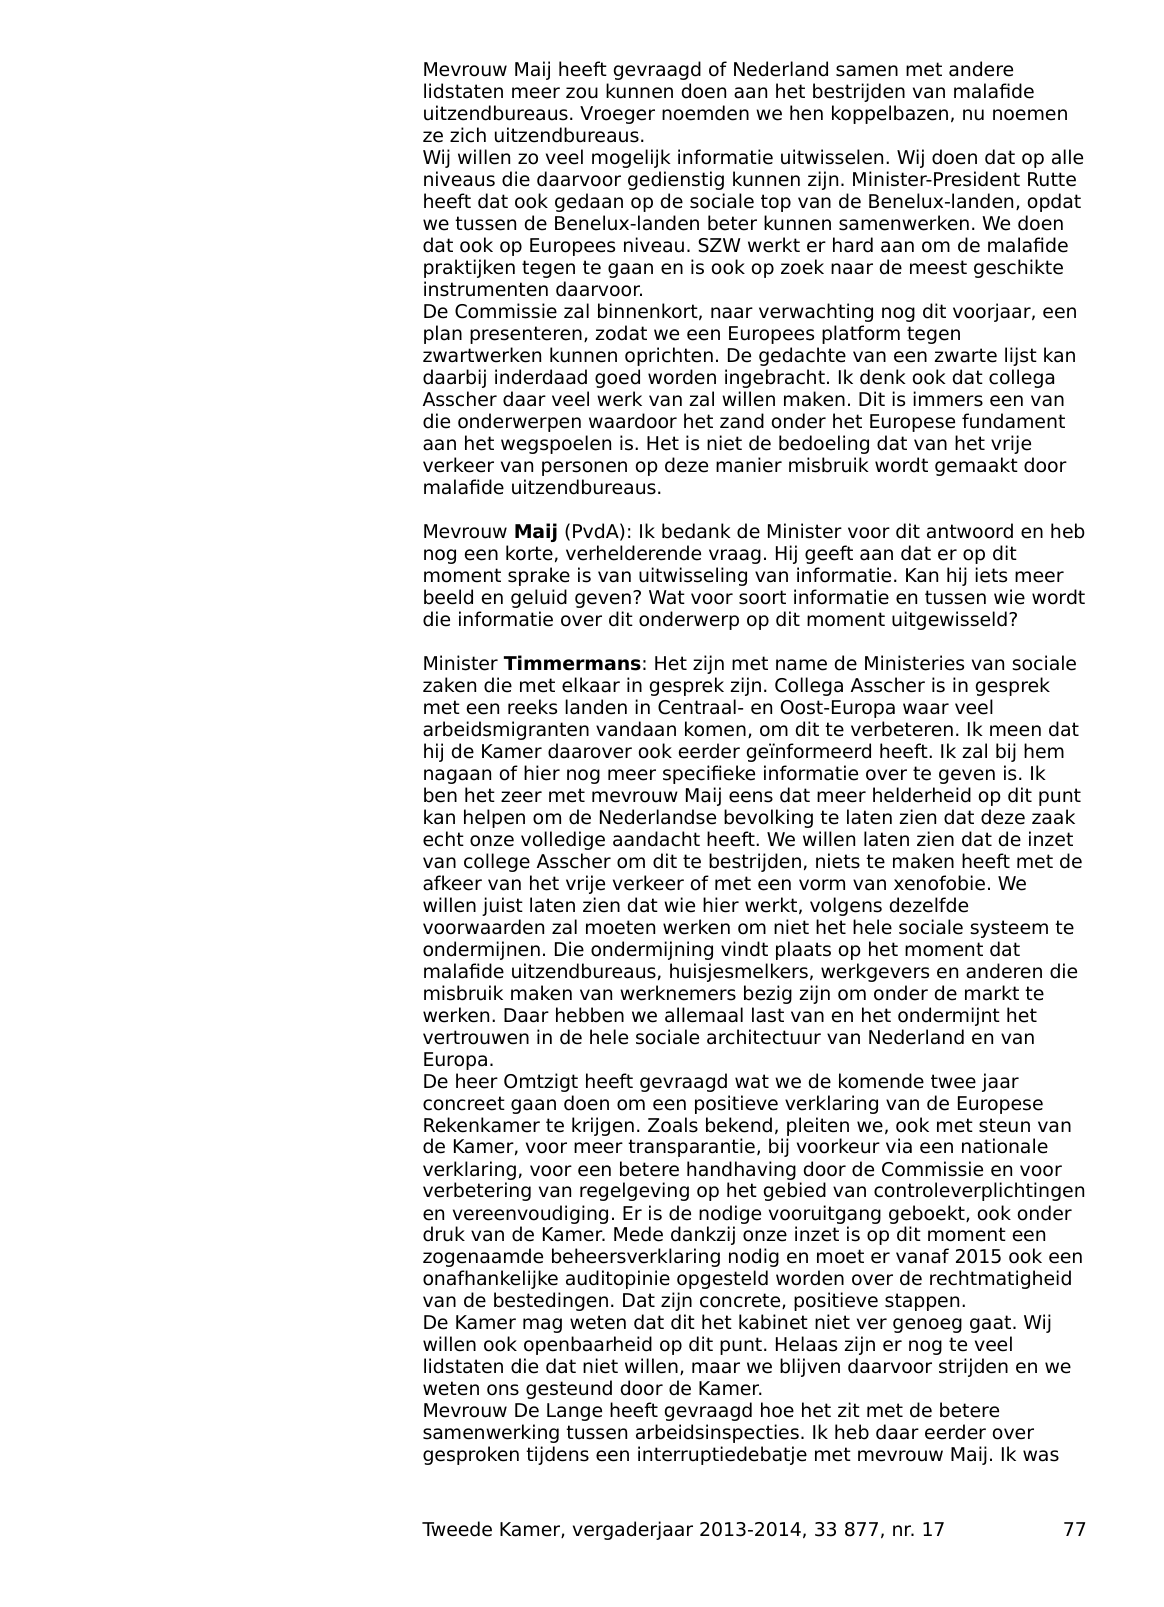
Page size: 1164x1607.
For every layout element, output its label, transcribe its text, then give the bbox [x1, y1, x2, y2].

text Mevrouw De Lange heeft gevraagd hoe het zit met de betere samenwerking tussen arbeidsinspecties. Ik heb daar eerder over gesproken tijdens een interruptiedebatje met mevrouw Maij. Ik was [422, 1400, 1087, 1466]
text De Commissie zal binnenkort, naar verwachting nog dit voorjaar, een plan presenteren, zodat we een Europees platform tegen zwartwerken kunnen oprichten. De gedachte van een zwarte lijst kan daarbij inderdaad goed worden ingebracht. Ik denk ook dat collega Asscher daar veel werk van zal willen maken. Dit is immers een van die onderwerpen waardoor het zand onder het Europese fundament aan het wegspoelen is. Het is niet de bedoeling dat van het vrije verkeer van personen op deze manier misbruik wordt gemaakt door malafide uitzendbureaus. [422, 301, 1087, 499]
text De Kamer mag weten dat dit het kabinet niet ver genoeg gaat. Wij willen ook openbaarheid op dit punt. Helaas zijn er nog te veel lidstaten die dat niet willen, maar we blijven daarvoor strijden en we weten ons gesteund door de Kamer. [422, 1312, 1087, 1400]
text Mevrouw Maij (PvdA): Ik bedank de Minister voor dit antwoord en heb nog een korte, verhelderende vraag. Hij geeft aan dat er op dit moment sprake is van uitwisseling van informatie. Kan hij iets meer beeld en geluid geven? Wat voor soort informatie en tussen wie wordt die informatie over dit onderwerp op dit moment uitgewisseld? [422, 521, 1087, 631]
text Minister Timmermans: Het zijn met name de Ministeries van sociale zaken die met elkaar in gesprek zijn. Collega Asscher is in gesprek met een reeks landen in Centraal- en Oost-Europa waar veel arbeidsmigranten vandaan komen, om dit te verbeteren. Ik meen dat hij de Kamer daarover ook eerder geïnformeerd heeft. Ik zal bij hem nagaan of hier nog meer specifieke informatie over te geven is. Ik ben het zeer met mevrouw Maij eens dat meer helderheid op dit punt kan helpen om de Nederlandse bevolking te laten zien dat deze zaak echt onze volledige aandacht heeft. We willen laten zien dat de inzet van college Asscher om dit te bestrijden, niets te maken heeft met de afkeer van het vrije verkeer of met een vorm van xenofobie. We willen juist laten zien dat wie hier werkt, volgens dezelfde voorwaarden zal moeten werken om niet het hele sociale systeem te ondermijnen. Die ondermijning vindt plaats op het moment dat malafide uitzendbureaus, huisjesmelkers, werkgevers en anderen die misbruik maken van werknemers bezig zijn om onder de markt te werken. Daar hebben we allemaal last van en het ondermijnt het vertrouwen in de hele sociale architectuur van Nederland en van Europa. [422, 653, 1087, 1071]
text De heer Omtzigt heeft gevraagd wat we de komende twee jaar concreet gaan doen om een positieve verklaring van de Europese Rekenkamer te krijgen. Zoals bekend, pleiten we, ook met steun van de Kamer, voor meer transparantie, bij voorkeur via een nationale verklaring, voor een betere handhaving door de Commissie en voor verbetering van regelgeving op het gebied van controleverplichtingen en vereenvoudiging. Er is de nodige vooruitgang geboekt, ook onder druk van de Kamer. Mede dankzij onze inzet is op dit moment een zogenaamde beheersverklaring nodig en moet er vanaf 2015 ook een onafhankelijke auditopinie opgesteld worden over de rechtmatigheid van de bestedingen. Dat zijn concrete, positieve stappen. [422, 1071, 1087, 1312]
text Wij willen zo veel mogelijk informatie uitwisselen. Wij doen dat op alle niveaus die daarvoor gedienstig kunnen zijn. Minister-President Rutte heeft dat ook gedaan op de sociale top van de Benelux-landen, opdat we tussen de Benelux-landen beter kunnen samenwerken. We doen dat ook op Europees niveau. SZW werkt er hard aan om de malafide praktijken tegen te gaan en is ook op zoek naar de meest geschikte instrumenten daarvoor. [422, 147, 1087, 301]
text Mevrouw Maij heeft gevraagd of Nederland samen met andere lidstaten meer zou kunnen doen aan het bestrijden van malafide uitzendbureaus. Vroeger noemden we hen koppelbazen, nu noemen ze zich uitzendbureaus. [422, 59, 1087, 147]
